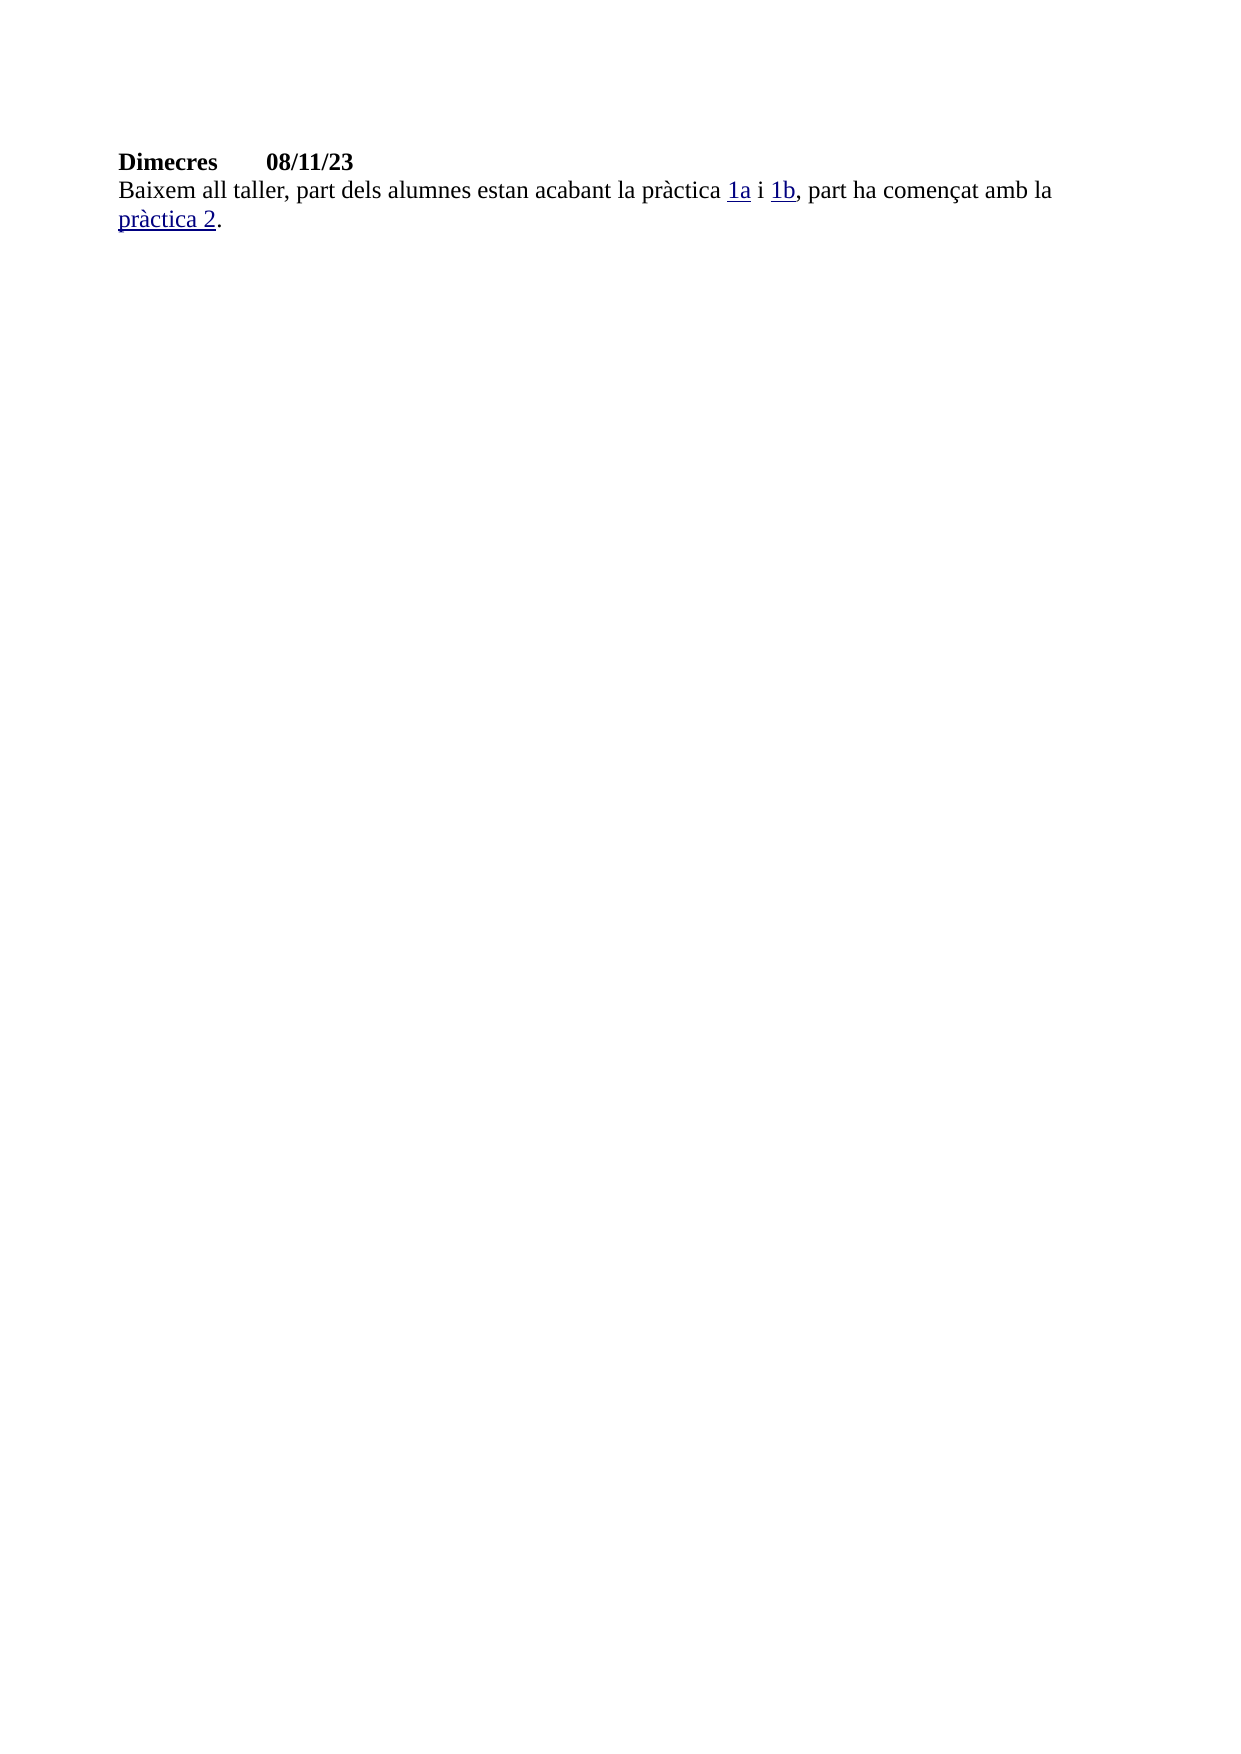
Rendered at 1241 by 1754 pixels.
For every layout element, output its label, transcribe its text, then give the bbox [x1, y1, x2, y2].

text Dimecres 08/11/23 [118, 147, 1122, 176]
text Baixem all taller, part dels alumnes estan acabant la pràctica 1a i 1b, part ha començat amb la pràctica 2. [118, 176, 1122, 233]
